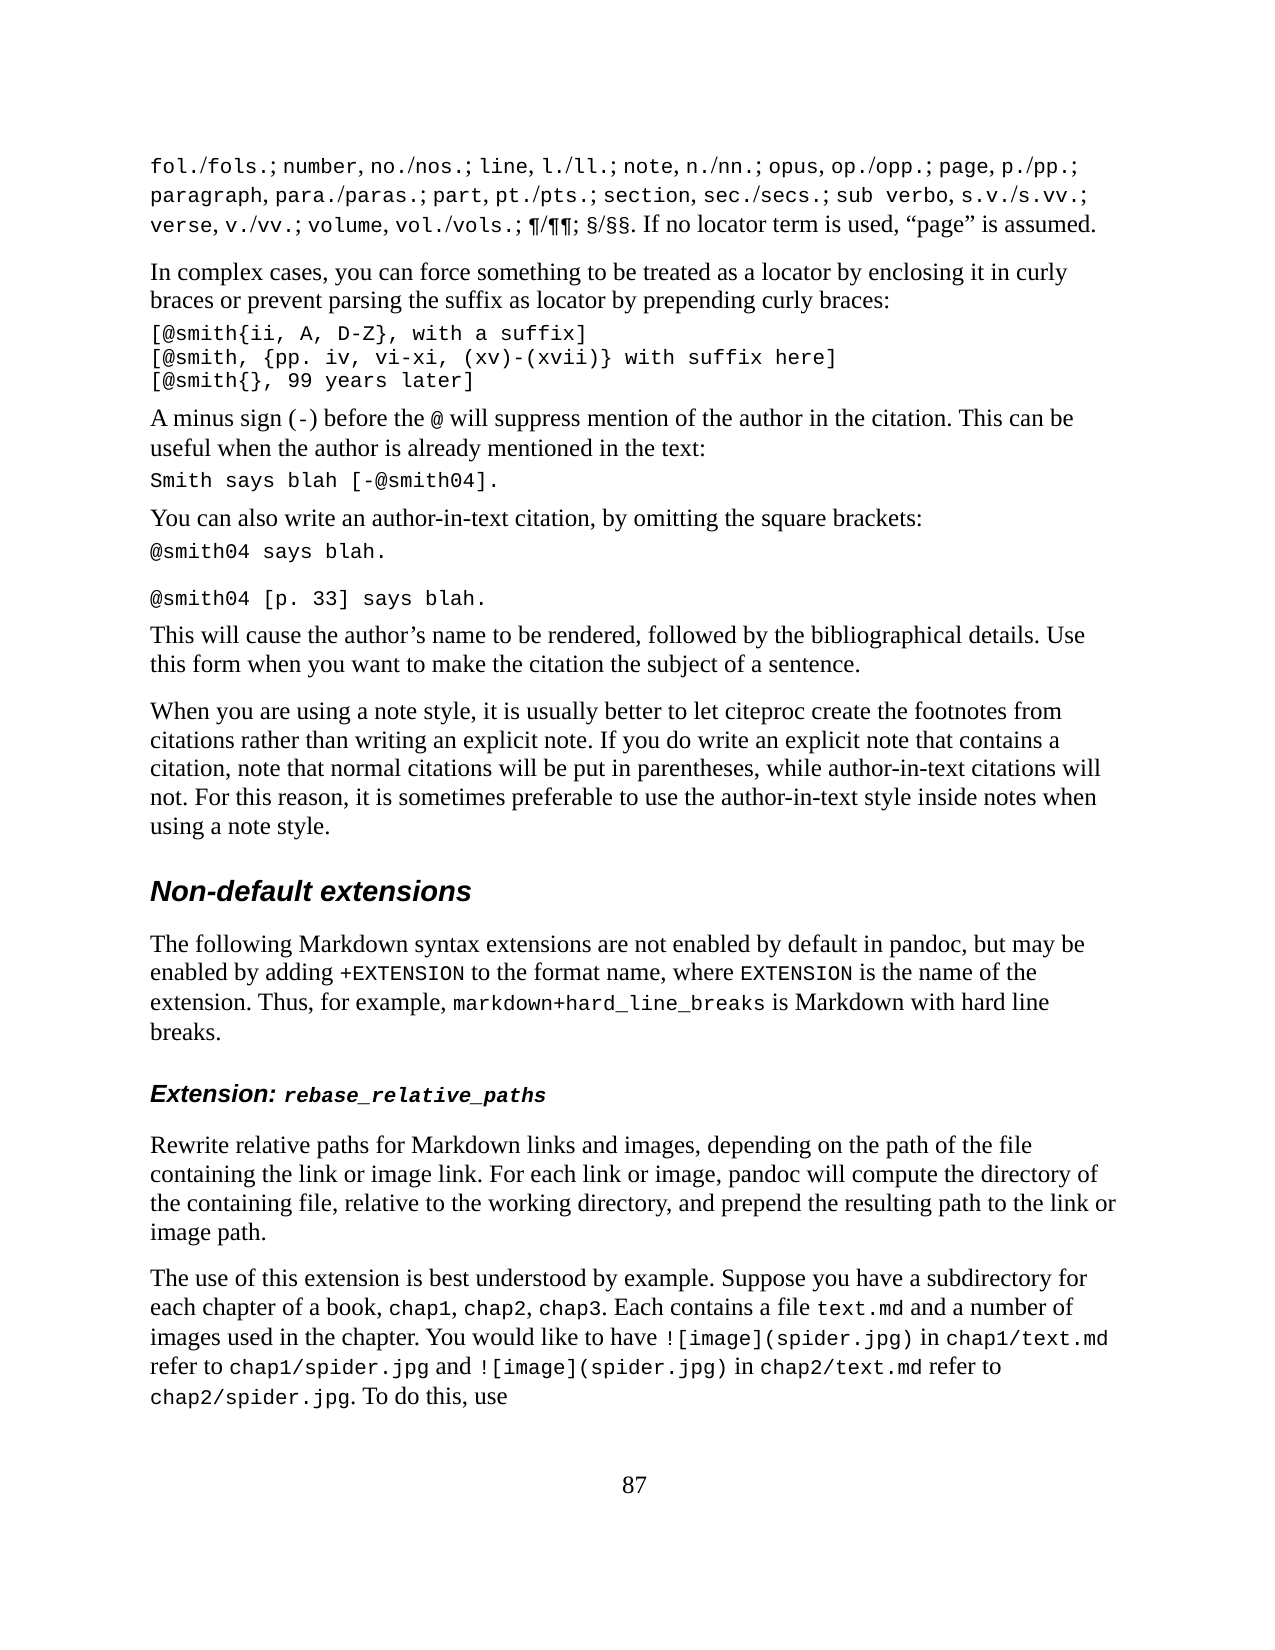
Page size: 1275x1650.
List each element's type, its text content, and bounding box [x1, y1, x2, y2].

text A minus sign (-) before the @ will suppress mention of the author in the citation. This can be useful when the author is already mentioned in the text: [150, 403, 1125, 461]
text This will cause the author’s name to be rendered, followed by the bibliographical details. Use this form when you want to make the citation the subject of a sentence. [150, 621, 1125, 678]
subtitle Extension: rebase_relative_paths [150, 1079, 1125, 1109]
text [@smith{ii, A, D-Z}, with a suffix] [150, 323, 1125, 347]
text @smith04 [p. 33] says blah. [150, 588, 1125, 612]
text When you are using a note style, it is usually better to let citeproc create the footnotes from citations rather than writing an explicit note. If you do write an explicit note that contains a citation, note that normal citations will be put in parentheses, while author-in-text citations will not. For this reason, it is sometimes preferable to use the author-in-text style inside notes when using a note style. [150, 696, 1125, 840]
subtitle Non-default extensions [150, 874, 1125, 907]
text [@smith, {pp. iv, vi-xi, (xv)-(xvii)} with suffix here] [150, 347, 1125, 370]
text @smith04 says blah. [150, 541, 1125, 564]
text You can also write an author-in-text citation, by omitting the square brackets: [150, 503, 1125, 532]
text The following Markdown syntax extensions are not enabled by default in pandoc, but may be enabled by adding +EXTENSION to the format name, where EXTENSION is the name of the extension. Thus, for example, markdown+hard_line_breaks is Markdown with hard line breaks. [150, 929, 1125, 1045]
text Smith says blah [-@smith04]. [150, 470, 1125, 494]
text [@smith{}, 99 years later] [150, 370, 1125, 394]
text fol./fols.; number, no./nos.; line, l./ll.; note, n./nn.; opus, op./opp.; page, p./pp.; paragraph, para./paras.; part, pt./pts.; section, sec./secs.; sub verbo, s.v./s.vv.; verse, v./vv.; volume, vol./vols.; ¶/¶¶; §/§§. If no locator term is used, “page” is assumed. [150, 150, 1125, 239]
text Rewrite relative paths for Markdown links and images, depending on the path of the file containing the link or image link. For each link or image, pandoc will compute the directory of the containing file, relative to the working directory, and prepend the resulting path to the link or image path. [150, 1130, 1125, 1245]
text The use of this extension is best understood by example. Suppose you have a subdirectory for each chapter of a book, chap1, chap2, chap3. Each contains a file text.md and a number of images used in the chapter. You would like to have ![image](spider.jpg) in chap1/text.md refer to chap1/spider.jpg and ![image](spider.jpg) in chap2/text.md refer to chap2/spider.jpg. To do this, use [150, 1263, 1125, 1410]
text In complex cases, you can force something to be treated as a locator by enclosing it in curly braces or prevent parsing the suffix as locator by prepending curly braces: [150, 257, 1125, 314]
